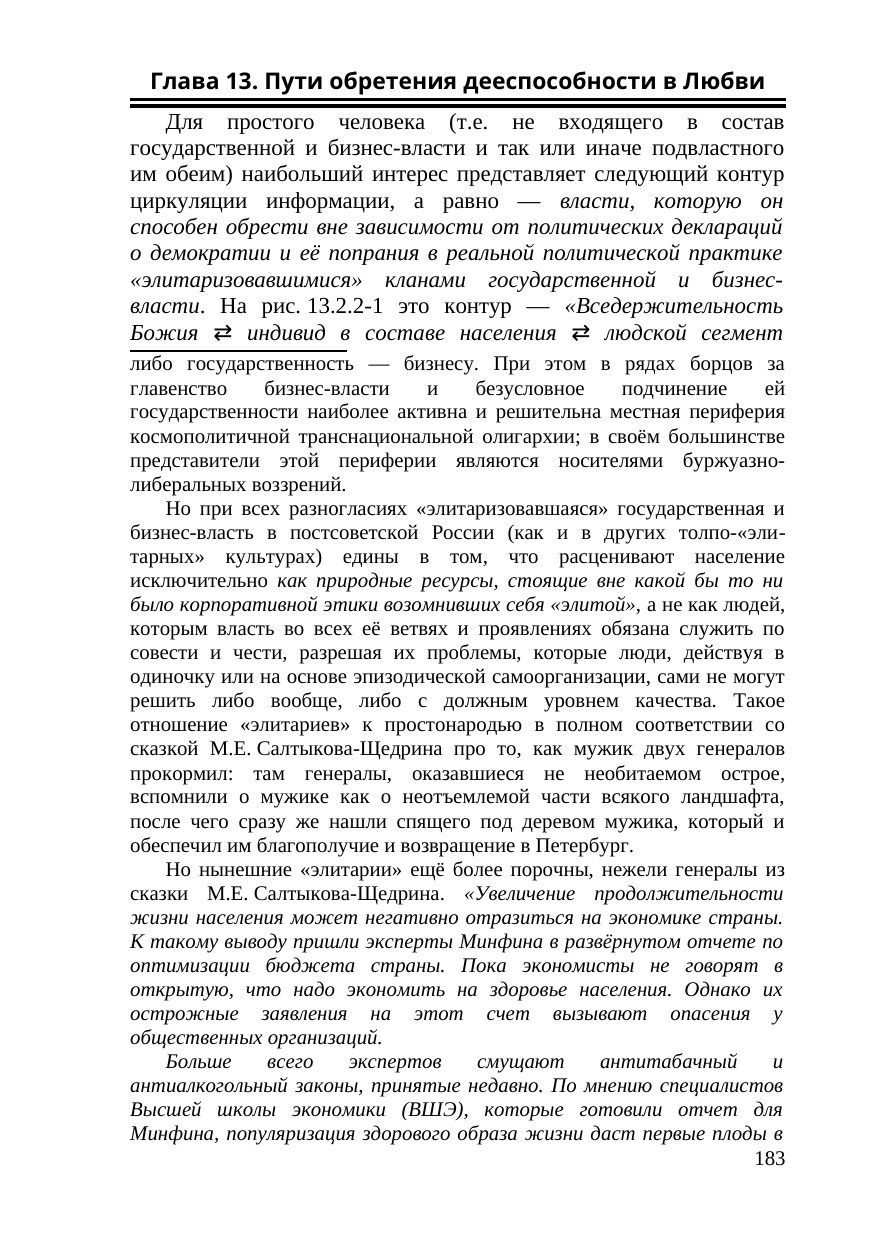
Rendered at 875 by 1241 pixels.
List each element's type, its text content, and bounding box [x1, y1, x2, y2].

text Но нынешние «элитарии» ещё более порочны, нежели генералы из сказки М.Е. Салтыкова-Щедрина. «Увеличение продолжительности жизни населения может негативно отразиться на экономике страны. К такому выводу пришли эксперты Минфина в развёрнутом отчете по оптимизации бюджета страны. Пока экономисты не говорят в открытую, что надо экономить на здоровье населения. Однако их острожные заявления на этот счет вызывают опасения у общественных организаций. [130, 857, 786, 1049]
text Для простого человека (т.е. не входящего в состав государственной и бизнес-власти и так или иначе подвластного им обеим) наибольший интерес представляет следующий контур циркуляции информации, а равно — власти, которую он способен обрести вне зависимости от политических деклараций о демократии и её попрания в реальной политической практике «элитаризовавшимися» кланами государственной и бизнес-власти. На рис. 13.2.2‑1 это контур — «Вседержительность Божия  индивид в соста­ве населения  людской сегмент [130, 108, 786, 345]
text Но при всех разногласиях «элитаризовавшаяся» государственная и бизнес-власть в постсоветской России (как и в других толпо-«эли­тарных» культурах) едины в том, что расценивают население исключительно как природные ресурсы, стоящие вне какой бы то ни было корпоративной этики возомнивших себя «элитой», а не как людей, которым власть во всех её ветвях и проявлениях обязана служить по совести и чести, разрешая их проблемы, которые люди, действуя в одиночку или на основе эпизодической самоорганизации, сами не могут решить либо вообще, либо с должным уровнем качества. Такое отношение «элитариев» к простонародью в полном соответствии со сказкой М.Е. Салтыкова-Щедрина про то, как мужик двух генералов прокормил: там генералы, оказавшиеся не необитаемом острое, вспомнили о мужике как о неотъемлемой части всякого ландшафта, после чего сразу же нашли спящего под деревом мужика, который и обеспечил им благополучие и возвращение в Петербург. [130, 496, 786, 857]
text Больше всего экспертов смущают антитабачный и антиалкогольный законы, принятые недавно. По мнению специалистов Высшей школы экономики (ВШЭ), которые готовили отчет для Минфина, популяризация здорового образа жизни даст первые плоды в [130, 1049, 786, 1145]
text либо государственность — бизнесу. При этом в рядах борцов за главенство бизнес-власти и безусловное подчинение ей государственности наиболее активна и решительна местная периферия космополитичной транснациональной олигархии; в своём большинстве представители этой периферии являются носителями буржуазно-либеральных воззрений. [130, 351, 786, 496]
